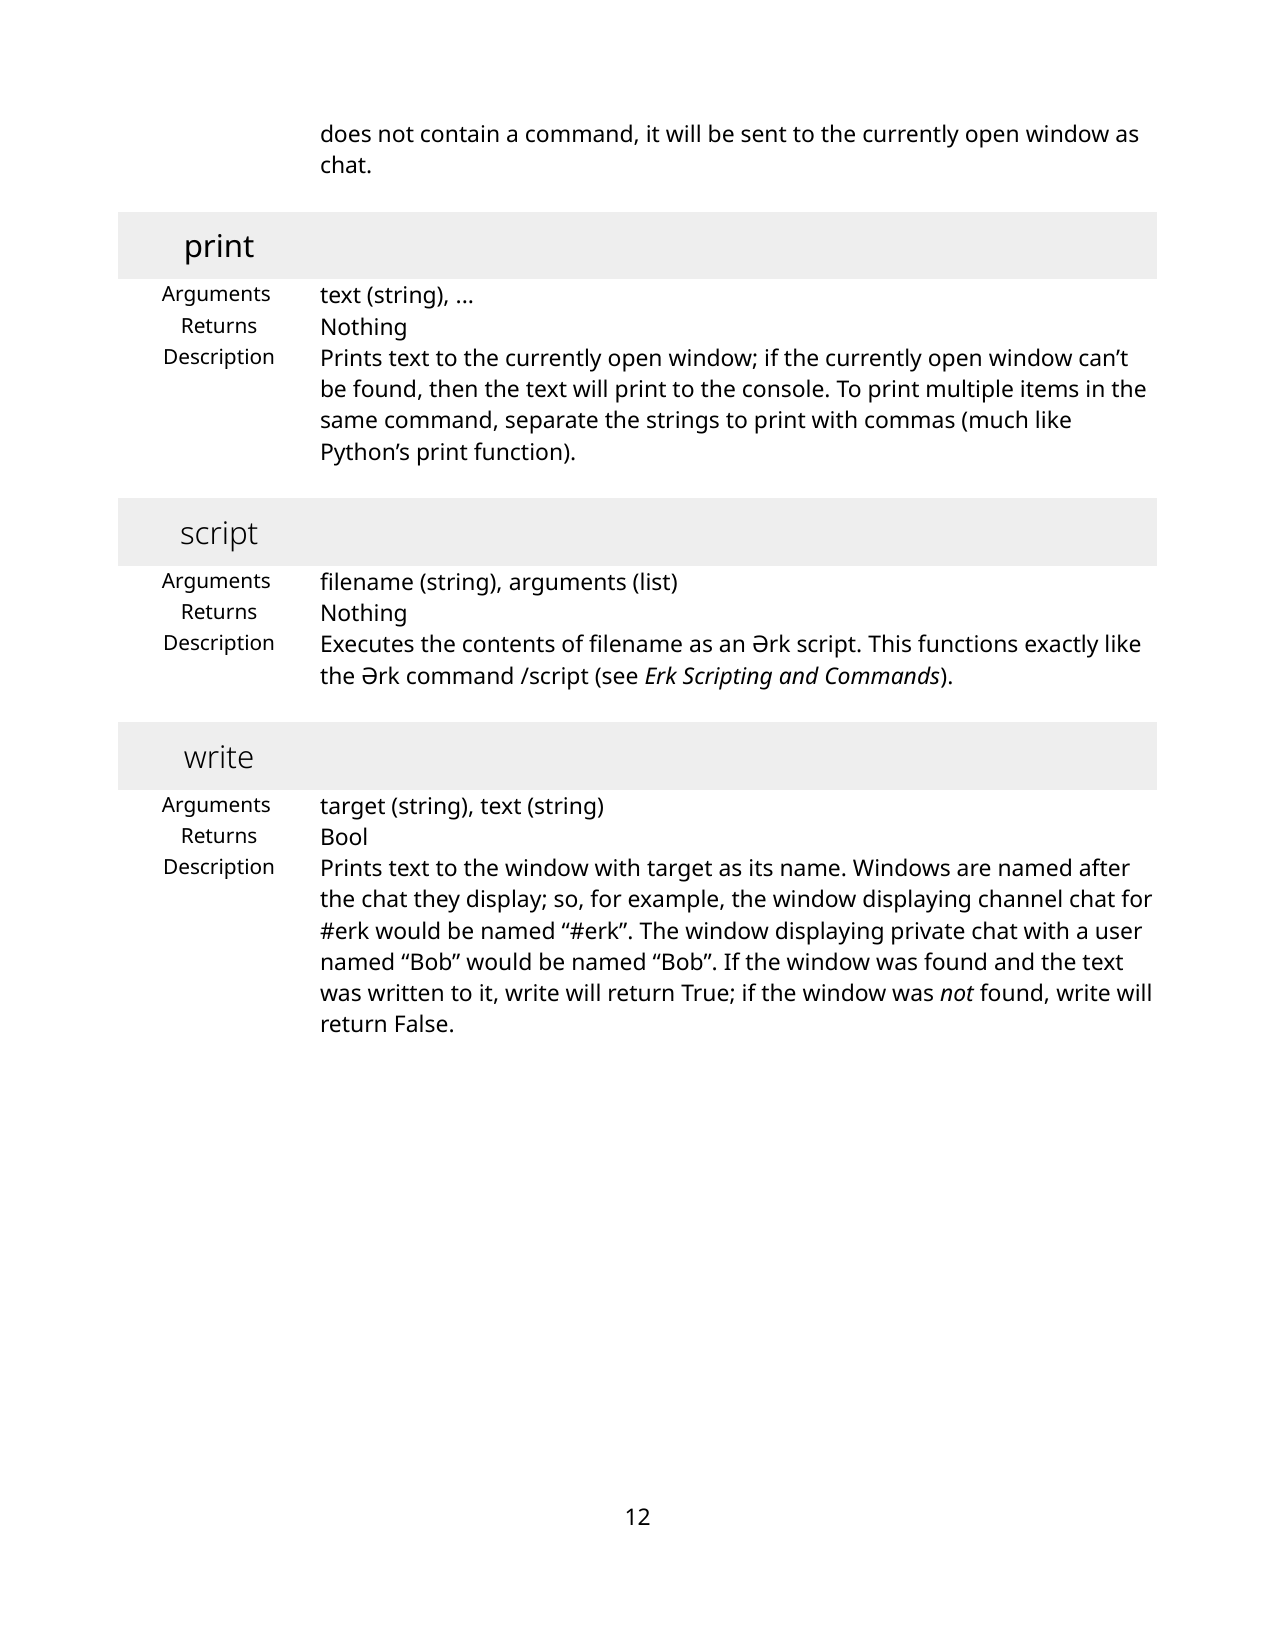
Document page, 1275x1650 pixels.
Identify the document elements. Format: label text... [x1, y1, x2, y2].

table_cell Description [118, 852, 320, 1040]
table_cell Executes the contents of filename as an Ərk script. This functions exactly like the Ərk command /script (see Erk Scripting and Commands). [320, 628, 1157, 691]
table_cell Prints text to the currently open window; if the currently open window can’t be found, then the text will print to the console. To print multiple items in the same command, separate the strings to print with commas (much like Python’s print function). [320, 342, 1157, 467]
table_cell Arguments [118, 566, 320, 597]
table_cell [118, 118, 320, 181]
table_cell Description [118, 628, 320, 691]
table_cell Prints text to the window with target as its name. Windows are named after the chat they display; so, for example, the window displaying channel chat for #erk would be named “#erk”. The window displaying private chat with a user named “Bob” would be named “Bob”. If the window was found and the text was written to it, write will return True; if the window was not found, write will return False. [320, 852, 1157, 1040]
table_header print [118, 212, 320, 279]
table_header write [118, 722, 320, 790]
table_header [320, 722, 1157, 790]
table_cell Returns [118, 821, 320, 852]
table_header [320, 212, 1157, 279]
table_cell Arguments [118, 790, 320, 821]
table_cell does not contain a command, it will be sent to the currently open window as chat. [320, 118, 1157, 181]
table_cell filename (string), arguments (list) [320, 566, 1157, 597]
table_cell Bool [320, 821, 1157, 852]
table_header script [118, 498, 320, 566]
table_cell text (string), ... [320, 280, 1157, 311]
table_cell Returns [118, 597, 320, 628]
table_header [320, 498, 1157, 566]
table_cell target (string), text (string) [320, 790, 1157, 821]
table_cell Returns [118, 311, 320, 342]
table_cell Description [118, 342, 320, 467]
table_cell Nothing [320, 311, 1157, 342]
table_cell Nothing [320, 597, 1157, 628]
table_cell Arguments [118, 280, 320, 311]
